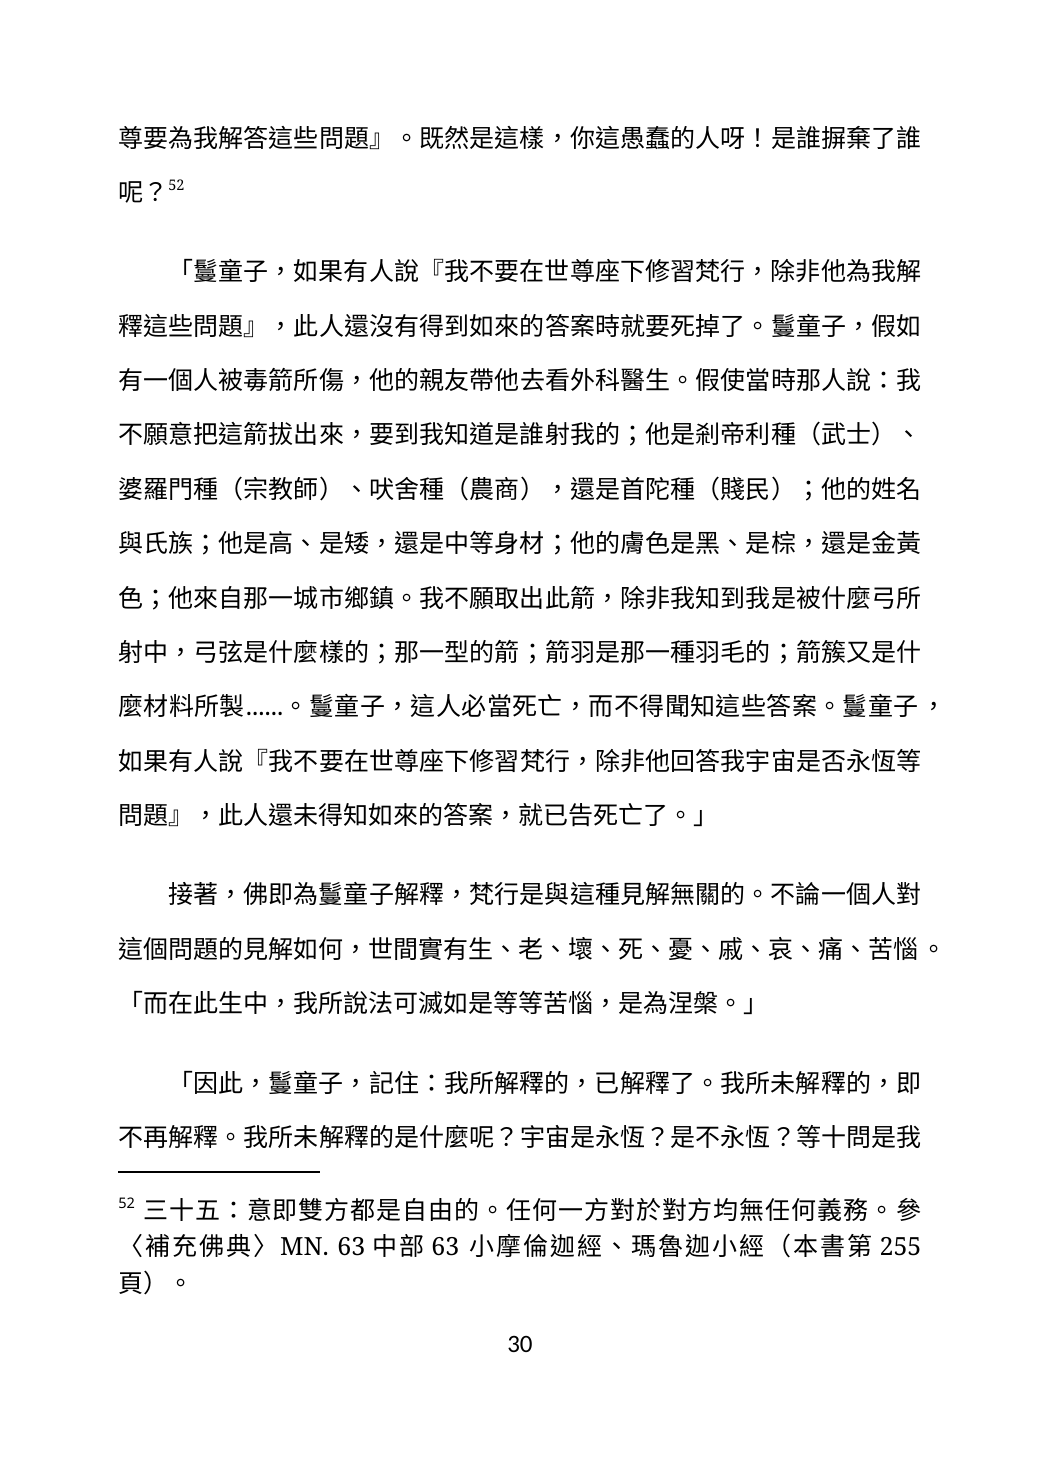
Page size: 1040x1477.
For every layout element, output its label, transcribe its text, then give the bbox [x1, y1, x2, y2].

text 三十五：意即雙方都是自由的。任何一方對於對方均無任何義務。參〈補充佛典〉MN. 63中部63 小摩倫迦經、瑪魯迦小經（本書第255頁）。 [118, 1191, 921, 1299]
text 接著，佛即為鬘童子解釋，梵行是與這種見解無關的。不論一個人對這個問題的見解如何，世間實有生、老、壞、死、憂、戚、哀、痛、苦惱。「而在此生中，我所說法可滅如是等等苦惱，是為涅槃。」 [118, 875, 921, 1020]
text 尊要為我解答這些問題』。既然是這樣，你這愚蠢的人呀！是誰摒棄了誰呢？ [118, 118, 921, 209]
text 「因此，鬘童子，記住：我所解釋的，已解釋了。我所未解釋的，即不再解釋。我所未解釋的是什麼呢？宇宙是永恆？是不永恆？等十問是我 [118, 1063, 921, 1154]
text 「鬘童子，如果有人說『我不要在世尊座下修習梵行，除非他為我解釋這些問題』，此人還沒有得到如來的答案時就要死掉了。鬘童子，假如有一個人被毒箭所傷，他的親友帶他去看外科醫生。假使當時那人說：我不願意把這箭拔出來，要到我知道是誰射我的；他是剎帝利種（武士）、婆羅門種（宗教師）、吠舍種（農商），還是首陀種（賤民）；他的姓名與氏族；他是高、是矮，還是中等身材；他的膚色是黑、是棕，還是金黃色；他來自那一城市鄉鎮。我不願取出此箭，除非我知到我是被什麼弓所射中，弓弦是什麼樣的；那一型的箭；箭羽是那一種羽毛的；箭簇又是什麼材料所製......。鬘童子，這人必當死亡，而不得聞知這些答案。鬘童子，如果有人說『我不要在世尊座下修習梵行，除非他回答我宇宙是否永恆等問題』，此人還未得知如來的答案，就已告死亡了。」 [118, 252, 921, 832]
